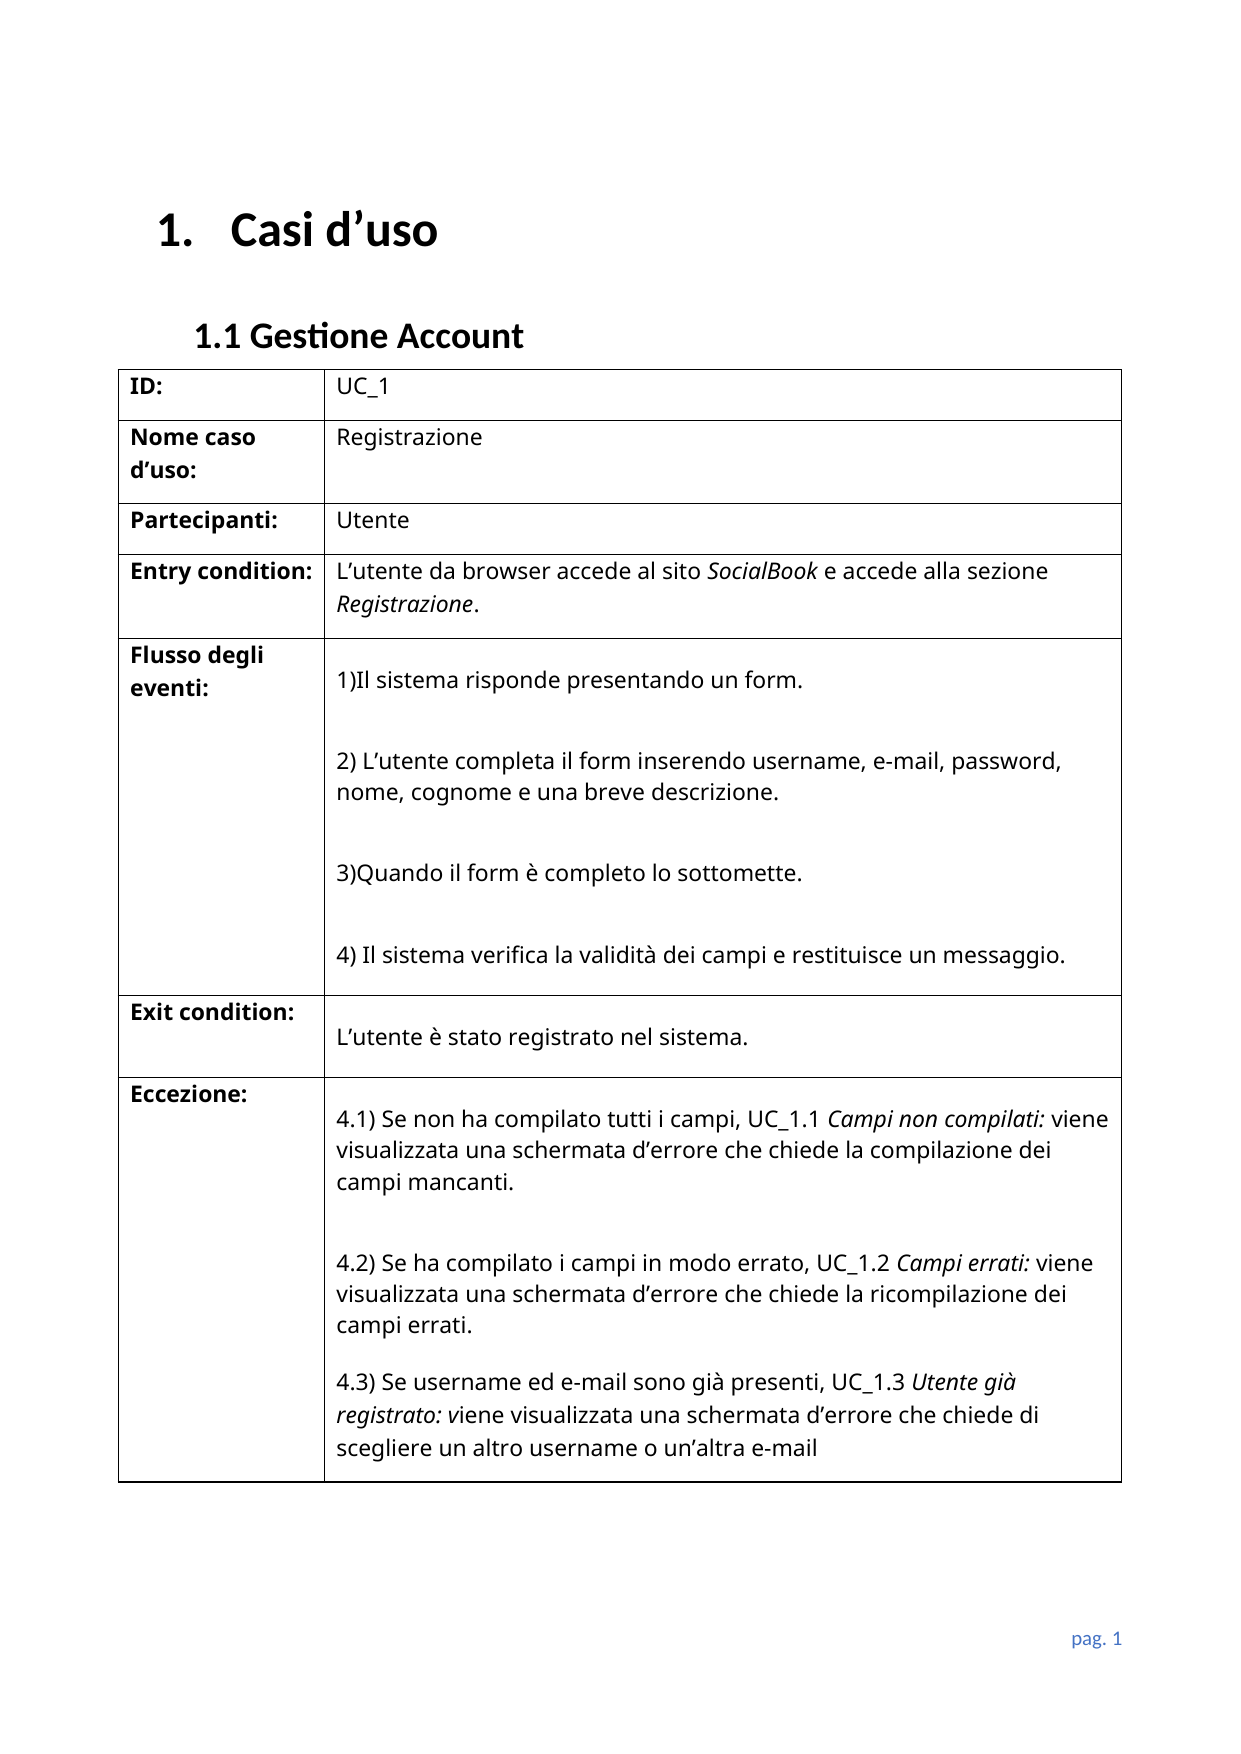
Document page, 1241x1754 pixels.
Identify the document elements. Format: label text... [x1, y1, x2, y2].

table_cell Registrazione [325, 421, 1121, 503]
table_cell L’utente da browser accede al sito SocialBook e accede alla sezione Registrazione. [325, 555, 1121, 637]
table_header ID: [119, 370, 324, 420]
table_cell Flusso degli eventi: [119, 639, 324, 995]
table_cell Exit condition: [119, 996, 324, 1077]
table_cell Nome caso d’uso: [119, 421, 324, 503]
table_cell Utente [325, 504, 1121, 554]
table_cell 1)Il sistema risponde presentando un form. 2) L’utente completa il form inserendo username, e-mail, password, nome, cognome e una breve descrizione. 3)Quando il form è completo lo sottomette. 4) Il sistema verifica la validità dei campi e restituisce un messaggio. [325, 639, 1121, 995]
table_cell Partecipanti: [119, 504, 324, 554]
table_cell L’utente è stato registrato nel sistema. [325, 996, 1121, 1077]
table_cell Entry condition: [119, 555, 324, 637]
table_cell Eccezione: [119, 1078, 324, 1481]
table_header UC_1 [325, 370, 1121, 420]
subtitle 1.1 Gestione Account [118, 312, 1122, 358]
list Casi d’uso [156, 198, 1122, 259]
table_cell 4.1) Se non ha compilato tutti i campi, UC_1.1 Campi non compilati: viene visualizzata una schermata d’errore che chiede la compilazione dei campi mancanti. 4.2) Se ha compilato i campi in modo errato, UC_1.2 Campi errati: viene visualizzata una schermata d’errore che chiede la ricompilazione dei campi errati. 4.3) Se username ed e-mail sono già presenti, UC_1.3 Utente già registrato: viene visualizzata una schermata d’errore che chiede di scegliere un altro username o un’altra e-mail [325, 1078, 1121, 1481]
